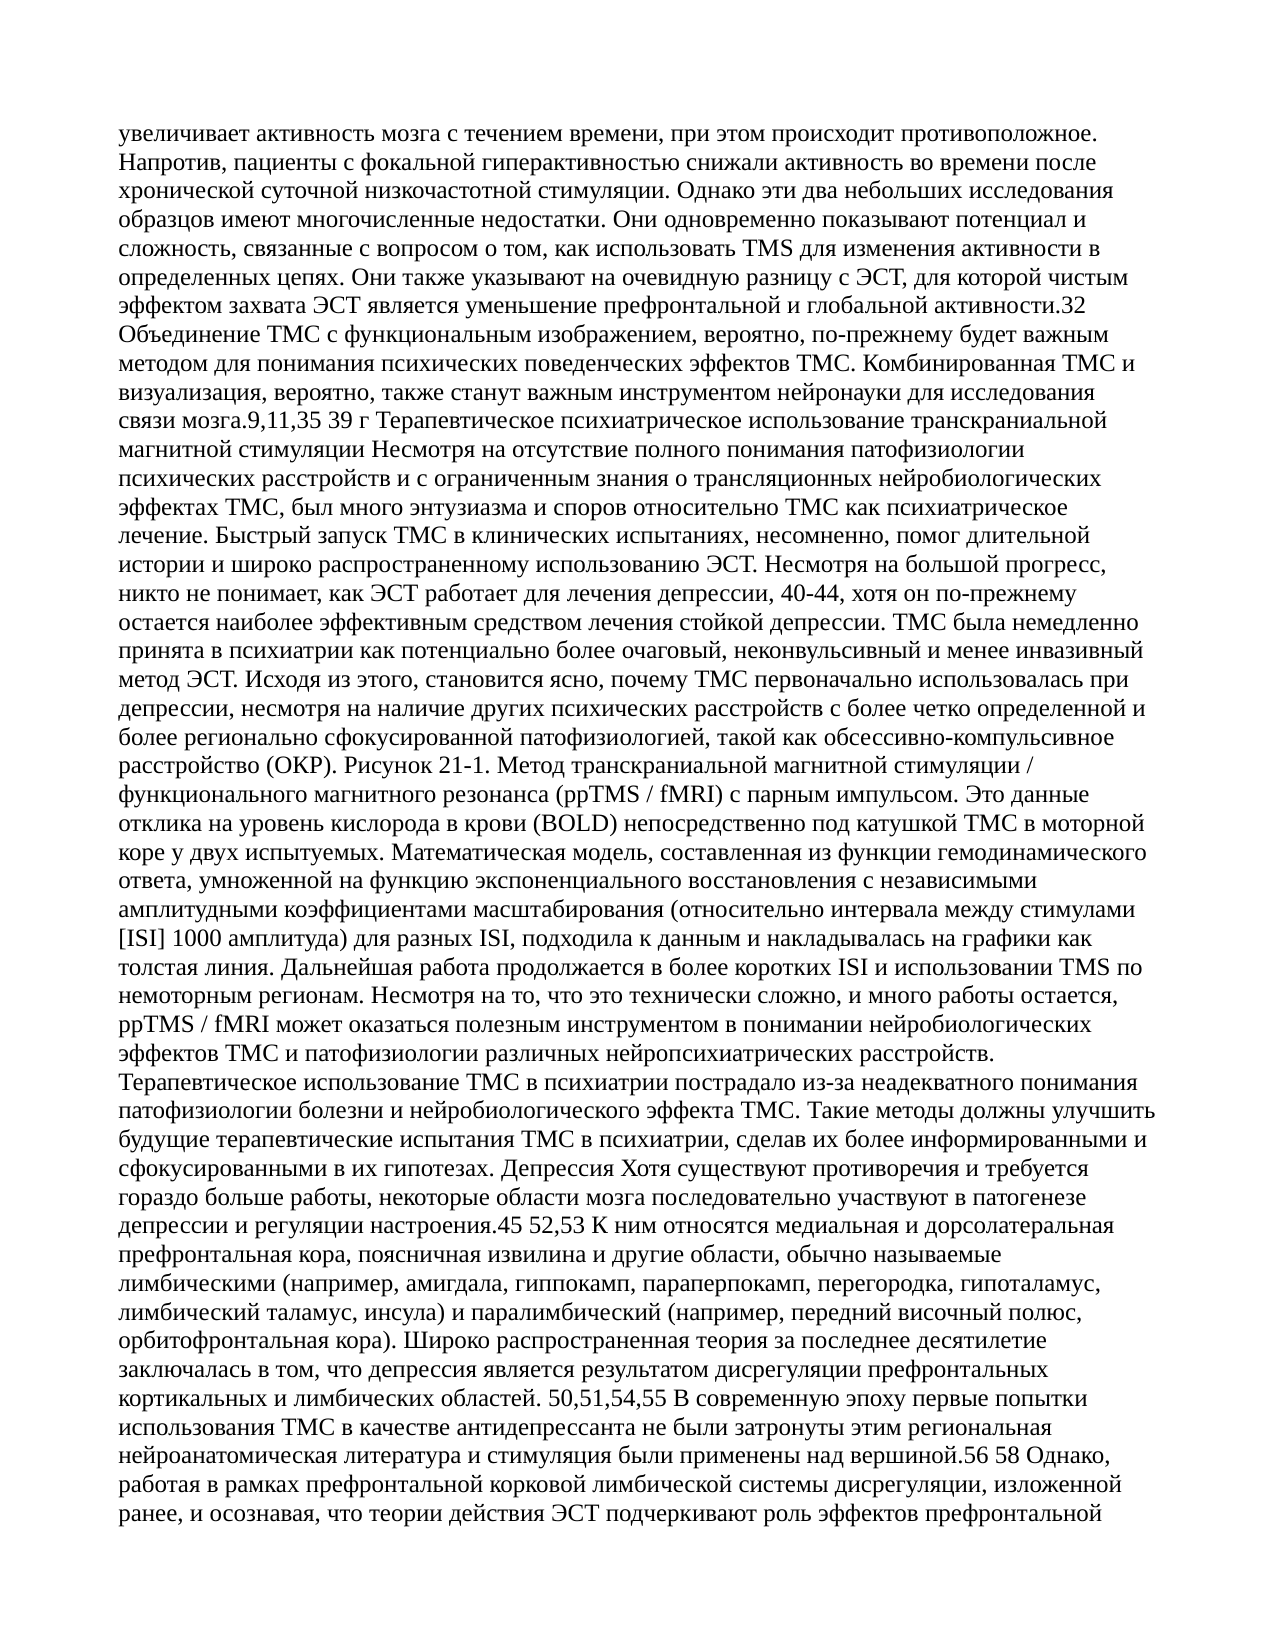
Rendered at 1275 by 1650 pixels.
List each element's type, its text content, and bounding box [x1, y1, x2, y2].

text увеличивает активность мозга с течением времени, при этом происходит противоположное. Напротив, пациенты с фокальной гиперактивностью снижали активность во времени после хронической суточной низкочастотной стимуляции. Однако эти два небольших исследования образцов имеют многочисленные недостатки. Они одновременно показывают потенциал и сложность, связанные с вопросом о том, как использовать TMS для изменения активности в определенных цепях. Они также указывают на очевидную разницу с ЭСТ, для которой чистым эффектом захвата ЭСТ является уменьшение префронтальной и глобальной активности.32 Объединение ТМС с функциональным изображением, вероятно, по-прежнему будет важным методом для понимания психических поведенческих эффектов ТМС. Комбинированная ТМС и визуализация, вероятно, также станут важным инструментом нейронауки для исследования связи мозга.9,11,35 39 г Терапевтическое психиатрическое использование транскраниальной магнитной стимуляции Несмотря на отсутствие полного понимания патофизиологии психических расстройств и с ограниченным знания о трансляционных нейробиологических эффектах ТМС, был много энтузиазма и споров относительно ТМС как психиатрическое лечение. Быстрый запуск ТМС в клинических испытаниях, несомненно, помог длительной истории и широко распространенному использованию ЭСТ. Несмотря на большой прогресс, никто не понимает, как ЭСТ работает для лечения депрессии, 40-44, хотя он по-прежнему остается наиболее эффективным средством лечения стойкой депрессии. ТМС была немедленно принята в психиатрии как потенциально более очаговый, неконвульсивный и менее инвазивный метод ЭСТ. Исходя из этого, становится ясно, почему ТМС первоначально использовалась при депрессии, несмотря на наличие других психических расстройств с более четко определенной и более регионально сфокусированной патофизиологией, такой как обсессивно-компульсивное расстройство (ОКР). Рисунок 21-1. Метод транскраниальной магнитной стимуляции / функционального магнитного резонанса (ppTMS / fMRI) с парным импульсом. Это данные отклика на уровень кислорода в крови (BOLD) непосредственно под катушкой ТМС в моторной коре у двух испытуемых. Математическая модель, составленная из функции гемодинамического ответа, умноженной на функцию экспоненциального восстановления с независимыми амплитудными коэффициентами масштабирования (относительно интервала между стимулами [ISI] 1000 амплитуда) для разных ISI, подходила к данным и накладывалась на графики как толстая линия. Дальнейшая работа продолжается в более коротких ISI и использовании TMS по немоторным регионам. Несмотря на то, что это технически сложно, и много работы остается, ppTMS / fMRI может оказаться полезным инструментом в понимании нейробиологических эффектов ТМС и патофизиологии различных нейропсихиатрических расстройств. Терапевтическое использование ТМС в психиатрии пострадало из-за неадекватного понимания патофизиологии болезни и нейробиологического эффекта ТМС. Такие методы должны улучшить будущие терапевтические испытания ТМС в психиатрии, сделав их более информированными и сфокусированными в их гипотезах. Депрессия Хотя существуют противоречия и требуется гораздо больше работы, некоторые области мозга последовательно участвуют в патогенезе депрессии и регуляции настроения.45 52,53 К ним относятся медиальная и дорсолатеральная префронтальная кора, поясничная извилина и другие области, обычно называемые лимбическими (например, амигдала, гиппокамп, параперпокамп, перегородка, гипоталамус, лимбический таламус, инсула) и паралимбический (например, передний височный полюс, орбитофронтальная кора). Широко распространенная теория за последнее десятилетие заключалась в том, что депрессия является результатом дисрегуляции префронтальных кортикальных и лимбических областей. 50,51,54,55 В современную эпоху первые попытки использования ТМС в качестве антидепрессанта не были затронуты этим региональная нейроанатомическая литература и стимуляция были применены над вершиной.56 58 Однако, работая в рамках префронтальной корковой лимбической системы дисрегуляции, изложенной ранее, и осознавая, что теории действия ЭСТ подчеркивают роль эффектов префронтальной [118, 118, 1157, 1527]
